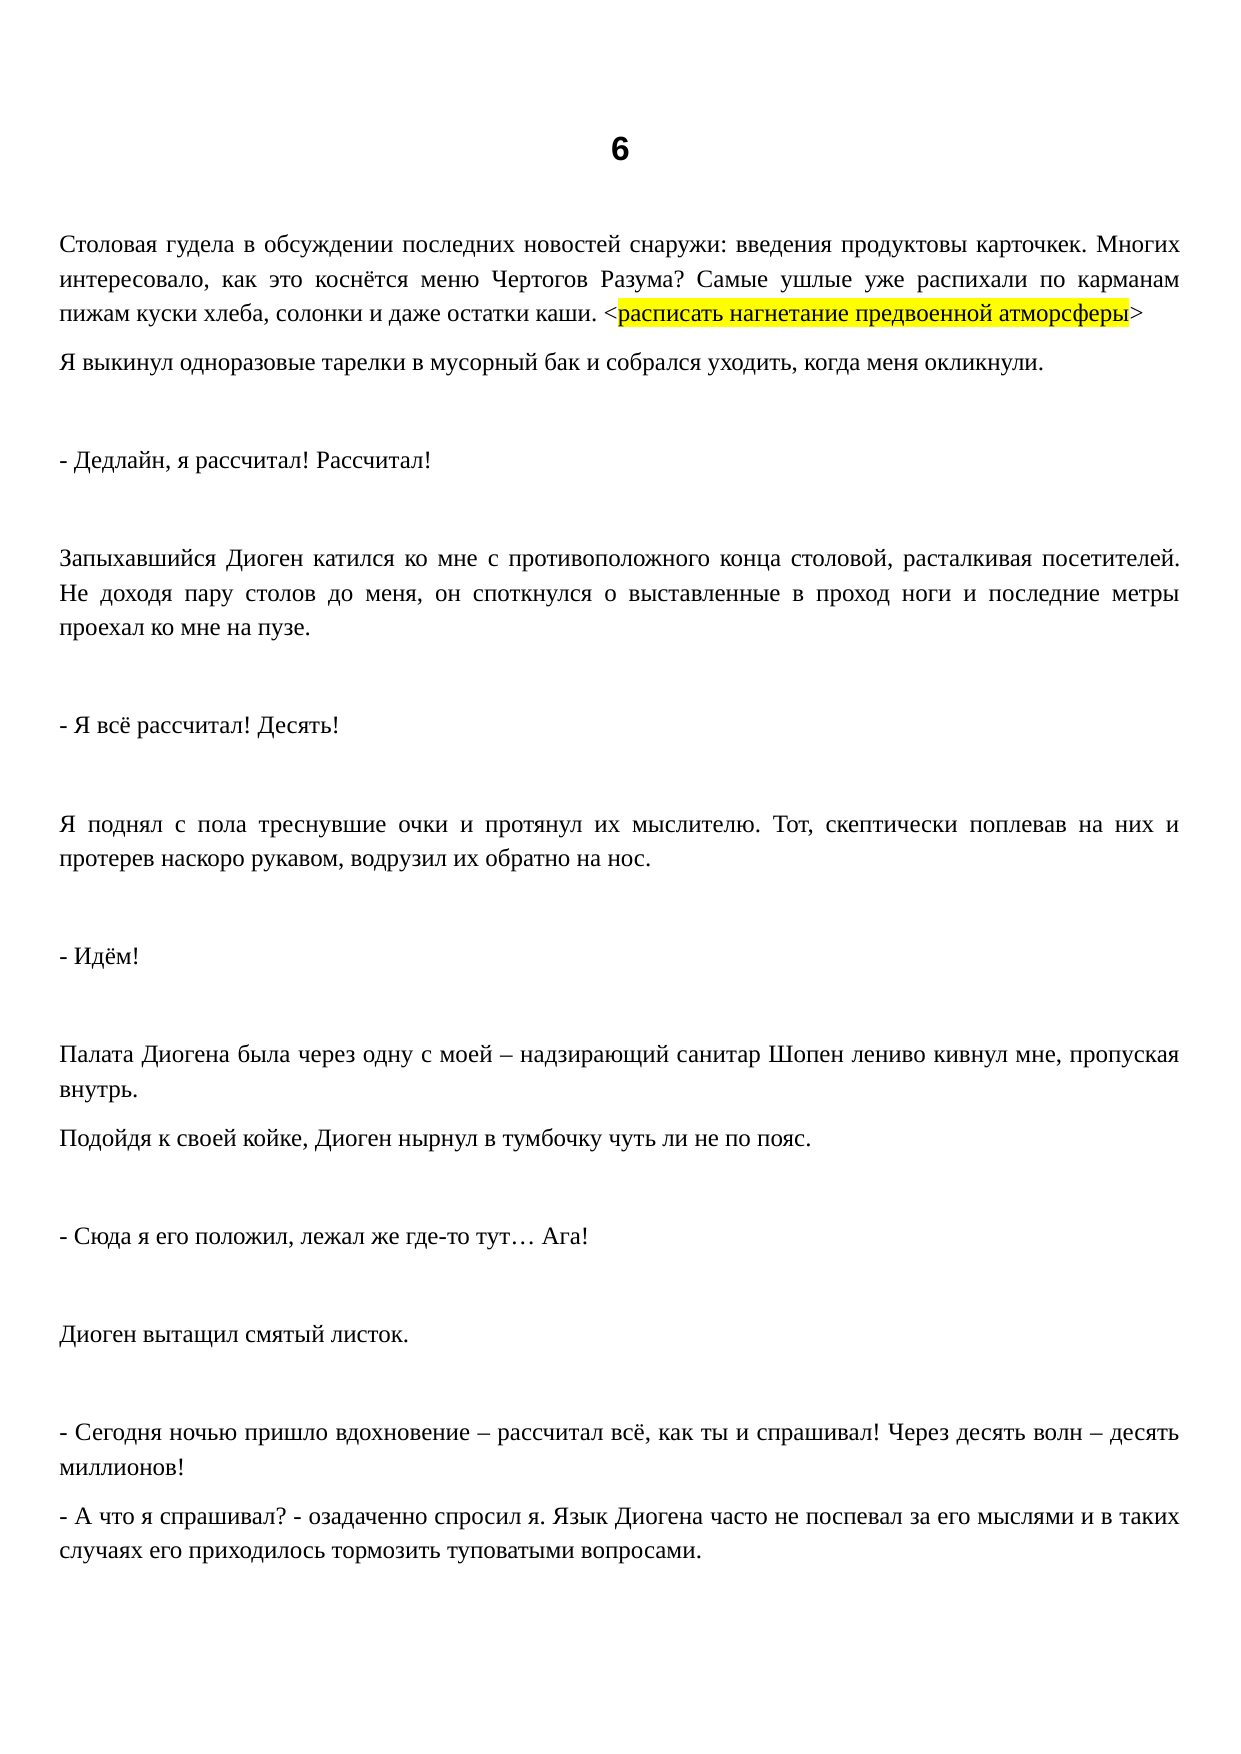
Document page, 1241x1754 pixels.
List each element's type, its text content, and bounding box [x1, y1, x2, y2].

text Я поднял с пола треснувшие очки и протянул их мыслителю. Тот, скептически поплевав на них и протерев наскоро рукавом, водрузил их обратно на нос. [59, 809, 1181, 872]
text Диоген вытащил смятый листок. [59, 1319, 1181, 1348]
text Я выкинул одноразовые тарелки в мусорный бак и собрался уходить, когда меня окликнули. [59, 347, 1181, 376]
text - Сегодня ночью пришло вдохновение – рассчитал всё, как ты и спрашивал! Через десять волн – десять миллионов! [59, 1417, 1181, 1481]
text - Я всё рассчитал! Десять! [59, 711, 1181, 739]
text - А что я спрашивал? - озадаченно спросил я. Язык Диогена часто не поспевал за его мыслями и в таких случаях его приходилось тормозить туповатыми вопросами. [59, 1501, 1181, 1564]
text Подойдя к своей койке, Диоген нырнул в тумбочку чуть ли не по пояс. [59, 1123, 1181, 1152]
text Столовая гудела в обсуждении последних новостей снаружи: введения продуктовы карточкек. Многих интересовало, как это коснётся меню Чертогов Разума? Самые ушлые уже распихали по карманам пижам куски хлеба, солонки и даже остатки каши. <расписать нагнетание предвоенной атморсферы> [59, 229, 1181, 327]
text Запыхавшийся Диоген катился ко мне с противоположного конца столовой, расталкивая посетителей. Не доходя пару столов до меня, он споткнулся о выставленные в проход ноги и последние метры проехал ко мне на пузе. [59, 543, 1181, 641]
subtitle 6 [59, 129, 1181, 168]
text Палата Диогена была через одну с моей – надзирающий санитар Шопен лениво кивнул мне, пропуская внутрь. [59, 1039, 1181, 1103]
text - Дедлайн, я рассчитал! Рассчитал! [59, 445, 1181, 474]
text - Идём! [59, 941, 1181, 970]
text - Сюда я его положил, лежал же где-то тут… Ага! [59, 1221, 1181, 1250]
